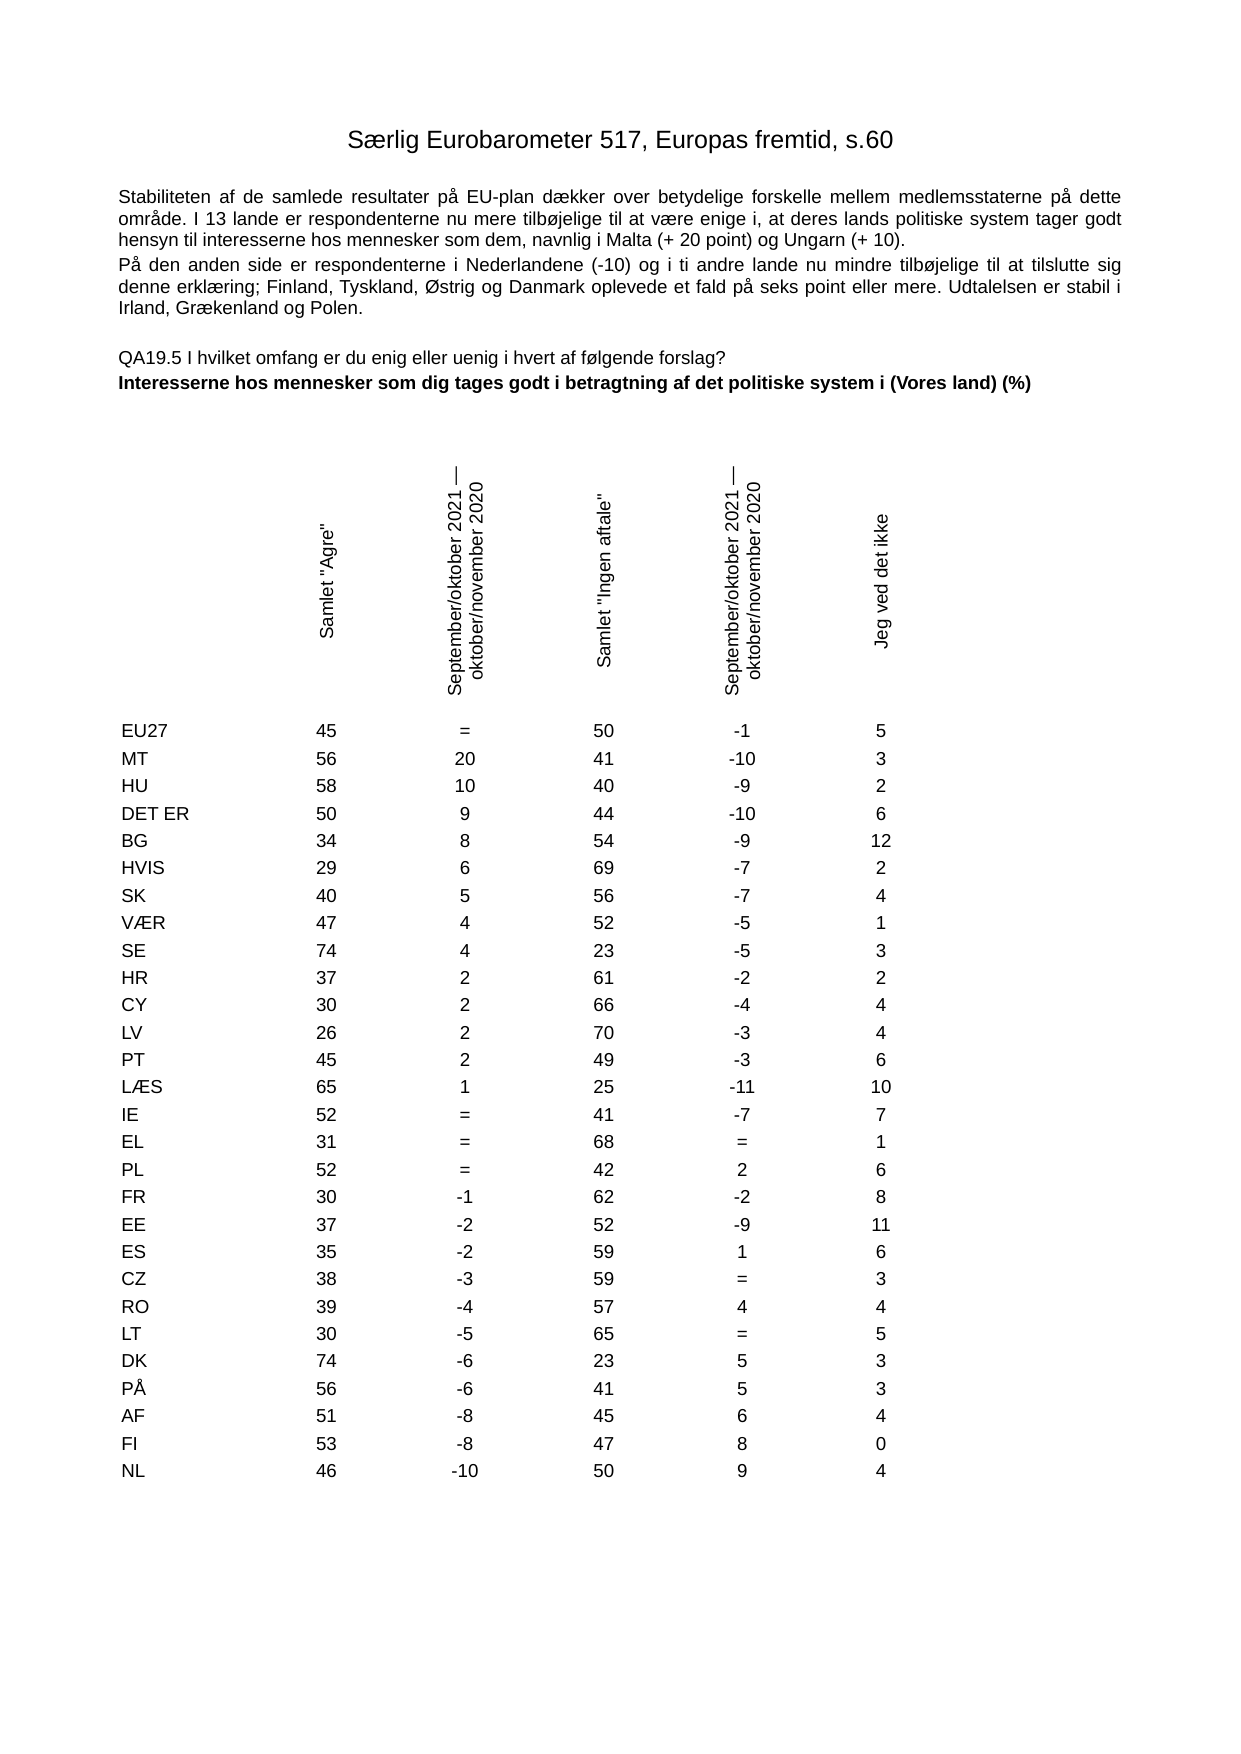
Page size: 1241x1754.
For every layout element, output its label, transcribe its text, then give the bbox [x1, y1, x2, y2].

table_header Jeg ved det ikke [811, 446, 950, 717]
table_cell 47 [534, 1430, 673, 1457]
table_cell 4 [811, 1019, 950, 1046]
table_cell PT [118, 1046, 257, 1073]
table_cell 45 [257, 717, 395, 745]
table_cell 6 [673, 1402, 811, 1429]
table_cell 50 [534, 717, 673, 745]
table_cell 30 [257, 991, 395, 1019]
table_header September/oktober 2021 — oktober/november 2020 [395, 446, 534, 717]
table_cell 8 [395, 827, 534, 854]
table_cell 4 [811, 991, 950, 1019]
table_cell 1 [811, 909, 950, 936]
table_cell -10 [673, 745, 811, 772]
table_cell EL [118, 1128, 257, 1156]
table_cell 9 [395, 800, 534, 827]
table_cell -1 [395, 1183, 534, 1210]
table_cell -7 [673, 1101, 811, 1128]
table_cell 50 [534, 1457, 673, 1484]
table_cell 35 [257, 1238, 395, 1265]
table_cell 0 [811, 1430, 950, 1457]
table_cell 42 [534, 1156, 673, 1183]
table_cell 70 [534, 1019, 673, 1046]
table_cell 4 [673, 1293, 811, 1320]
table_cell EE [118, 1210, 257, 1238]
table_cell = [395, 1156, 534, 1183]
table_cell 30 [257, 1183, 395, 1210]
table_cell = [673, 1128, 811, 1156]
table_cell 3 [811, 936, 950, 964]
table_cell IE [118, 1101, 257, 1128]
table_cell 53 [257, 1430, 395, 1457]
table_cell 51 [257, 1402, 395, 1429]
table_cell RO [118, 1293, 257, 1320]
table_cell 23 [534, 936, 673, 964]
table_cell 69 [534, 854, 673, 882]
table_cell 45 [257, 1046, 395, 1073]
table_cell EU27 [118, 717, 257, 745]
table_cell 4 [811, 1402, 950, 1429]
table_cell 12 [811, 827, 950, 854]
table_cell 6 [811, 1238, 950, 1265]
table_cell LT [118, 1320, 257, 1347]
table_cell 6 [811, 800, 950, 827]
table_cell 57 [534, 1293, 673, 1320]
table_cell 41 [534, 745, 673, 772]
table_cell -3 [673, 1019, 811, 1046]
table_cell = [395, 717, 534, 745]
table_cell 10 [395, 772, 534, 799]
table_cell -2 [673, 964, 811, 991]
table_cell PÅ [118, 1375, 257, 1402]
table_cell -9 [673, 1210, 811, 1238]
table_cell 25 [534, 1074, 673, 1101]
table_cell 50 [257, 800, 395, 827]
table_cell 1 [811, 1128, 950, 1156]
table_cell 30 [257, 1320, 395, 1347]
table_cell 52 [257, 1156, 395, 1183]
table_cell 45 [534, 1402, 673, 1429]
table_cell -8 [395, 1430, 534, 1457]
table_cell = [673, 1265, 811, 1293]
table_cell BG [118, 827, 257, 854]
table_cell -5 [395, 1320, 534, 1347]
table_cell CZ [118, 1265, 257, 1293]
table_cell -2 [673, 1183, 811, 1210]
table_header [118, 446, 257, 717]
table_cell NL [118, 1457, 257, 1484]
table_cell -5 [673, 936, 811, 964]
table_cell 39 [257, 1293, 395, 1320]
table_cell -2 [395, 1238, 534, 1265]
table_cell ES [118, 1238, 257, 1265]
table_cell 65 [257, 1074, 395, 1101]
text Stabiliteten af de samlede resultater på EU-plan dækker over betydelige forskelle mellem medlemsstaterne på dette område. I 13 lande er respondenterne nu mere tilbøjelige til at være enige i, at deres lands politiske system tager godt hensyn til interesserne hos mennesker som dem, navnlig i Malta (+ 20 point) og Ungarn (+ 10). [118, 186, 1122, 251]
table_cell 62 [534, 1183, 673, 1210]
table_cell 37 [257, 964, 395, 991]
table_cell 5 [811, 1320, 950, 1347]
table_cell 2 [395, 991, 534, 1019]
table_cell 56 [257, 1375, 395, 1402]
text QA19.5 I hvilket omfang er du enig eller uenig i hvert af følgende forslag? [118, 347, 1122, 368]
table_cell 40 [534, 772, 673, 799]
table_cell FI [118, 1430, 257, 1457]
table_cell -6 [395, 1348, 534, 1375]
table_cell VÆR [118, 909, 257, 936]
table_cell 4 [395, 936, 534, 964]
table_cell -3 [395, 1265, 534, 1293]
table_header Samlet "Ingen aftale" [534, 446, 673, 717]
table_cell 2 [811, 772, 950, 799]
table_cell 4 [811, 1457, 950, 1484]
text Interesserne hos mennesker som dig tages godt i betragtning af det politiske system i (Vores land) (%) [118, 371, 1122, 393]
table_cell 31 [257, 1128, 395, 1156]
table_cell 23 [534, 1348, 673, 1375]
table_cell 8 [811, 1183, 950, 1210]
table_cell SE [118, 936, 257, 964]
table_cell -9 [673, 827, 811, 854]
table_cell 6 [811, 1046, 950, 1073]
table_cell 2 [811, 854, 950, 882]
text På den anden side er respondenterne i Nederlandene (-10) og i ti andre lande nu mindre tilbøjelige til at tilslutte sig denne erklæring; Finland, Tyskland, Østrig og Danmark oplevede et fald på seks point eller mere. Udtalelsen er stabil i Irland, Grækenland og Polen. [118, 254, 1122, 319]
table_cell PL [118, 1156, 257, 1183]
table_cell -1 [673, 717, 811, 745]
table_cell SK [118, 882, 257, 909]
table_cell 38 [257, 1265, 395, 1293]
table_cell -10 [673, 800, 811, 827]
table_cell 56 [534, 882, 673, 909]
table_cell 7 [811, 1101, 950, 1128]
table_header September/oktober 2021 — oktober/november 2020 [673, 446, 811, 717]
table_cell 59 [534, 1265, 673, 1293]
table_cell 47 [257, 909, 395, 936]
table_cell 6 [395, 854, 534, 882]
table_cell 1 [673, 1238, 811, 1265]
table_cell 58 [257, 772, 395, 799]
table_cell HVIS [118, 854, 257, 882]
table_cell AF [118, 1402, 257, 1429]
table_cell = [395, 1101, 534, 1128]
table_cell 5 [811, 717, 950, 745]
table_cell 10 [811, 1074, 950, 1101]
table_cell 68 [534, 1128, 673, 1156]
table_cell DK [118, 1348, 257, 1375]
table_cell = [673, 1320, 811, 1347]
table_cell 40 [257, 882, 395, 909]
table_cell 5 [673, 1348, 811, 1375]
table_cell 52 [534, 909, 673, 936]
table_cell 59 [534, 1238, 673, 1265]
table_cell 54 [534, 827, 673, 854]
table_cell 49 [534, 1046, 673, 1073]
table_cell 4 [811, 1293, 950, 1320]
table_cell 11 [811, 1210, 950, 1238]
table_cell 46 [257, 1457, 395, 1484]
table_cell 20 [395, 745, 534, 772]
table_cell 52 [534, 1210, 673, 1238]
table_cell 2 [673, 1156, 811, 1183]
table_cell -10 [395, 1457, 534, 1484]
table_cell 74 [257, 1348, 395, 1375]
table_cell 8 [673, 1430, 811, 1457]
table_cell -4 [395, 1293, 534, 1320]
table_cell 41 [534, 1101, 673, 1128]
table_cell -9 [673, 772, 811, 799]
table_cell -6 [395, 1375, 534, 1402]
table_cell 2 [811, 964, 950, 991]
table_cell DET ER [118, 800, 257, 827]
table_cell -11 [673, 1074, 811, 1101]
table_cell 6 [811, 1156, 950, 1183]
table_cell 26 [257, 1019, 395, 1046]
table_cell 65 [534, 1320, 673, 1347]
table_cell 2 [395, 1046, 534, 1073]
table_cell 9 [673, 1457, 811, 1484]
table_cell 4 [395, 909, 534, 936]
table_cell 56 [257, 745, 395, 772]
table_cell 3 [811, 745, 950, 772]
table_cell 34 [257, 827, 395, 854]
table_cell 5 [395, 882, 534, 909]
table_cell 52 [257, 1101, 395, 1128]
table_cell LV [118, 1019, 257, 1046]
table_cell 44 [534, 800, 673, 827]
table_cell HU [118, 772, 257, 799]
table_cell 2 [395, 964, 534, 991]
table_cell 3 [811, 1375, 950, 1402]
table_cell -7 [673, 854, 811, 882]
table_cell 41 [534, 1375, 673, 1402]
table_cell 2 [395, 1019, 534, 1046]
table_cell FR [118, 1183, 257, 1210]
table_cell -5 [673, 909, 811, 936]
table_cell CY [118, 991, 257, 1019]
table_cell -4 [673, 991, 811, 1019]
table_cell 29 [257, 854, 395, 882]
table_header Samlet "Agre" [257, 446, 395, 717]
table_cell -2 [395, 1210, 534, 1238]
table_cell 1 [395, 1074, 534, 1101]
table_cell -7 [673, 882, 811, 909]
table_cell 4 [811, 882, 950, 909]
table_cell 3 [811, 1348, 950, 1375]
table_cell 74 [257, 936, 395, 964]
table_cell MT [118, 745, 257, 772]
table_cell = [395, 1128, 534, 1156]
table_cell 61 [534, 964, 673, 991]
table_cell 5 [673, 1375, 811, 1402]
table_cell 37 [257, 1210, 395, 1238]
table_cell LÆS [118, 1074, 257, 1101]
table_cell HR [118, 964, 257, 991]
table_cell -3 [673, 1046, 811, 1073]
table_cell 3 [811, 1265, 950, 1293]
table_cell 66 [534, 991, 673, 1019]
table_cell -8 [395, 1402, 534, 1429]
